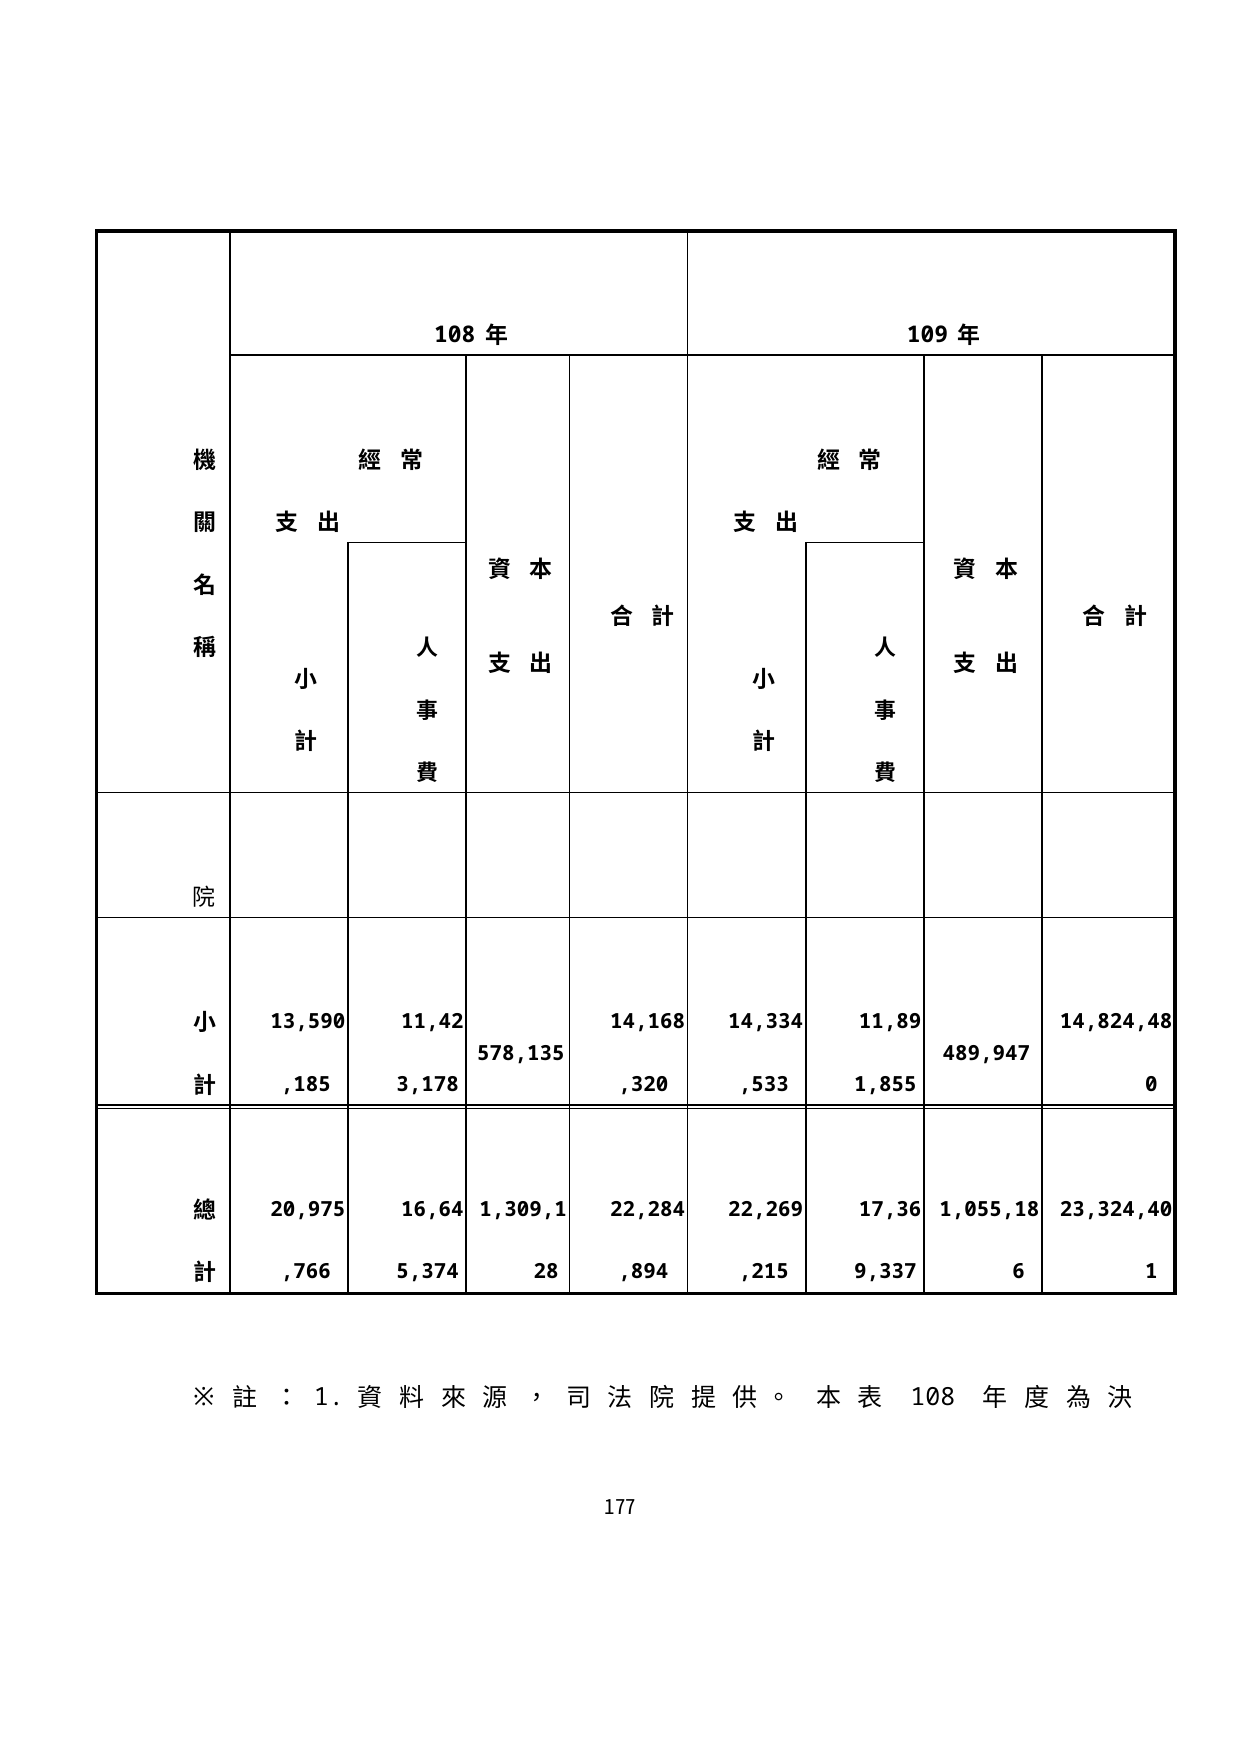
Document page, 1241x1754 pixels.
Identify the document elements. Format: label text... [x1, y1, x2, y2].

table_cell 資本 支出 [925, 356, 1041, 792]
table_cell [570, 793, 687, 917]
table_cell 14,168,320 [570, 918, 687, 1104]
table_cell 20,975,766 [231, 1109, 347, 1292]
table_cell 人事費 [807, 543, 923, 792]
table_cell 578,135 [467, 918, 569, 1104]
table_cell 14,334,533 [688, 918, 805, 1104]
table_cell 16,645,374 [349, 1109, 465, 1292]
table_cell 經常支出 [231, 356, 465, 542]
table_cell 院 [98, 793, 229, 917]
text ※註：1.資料來源，司法院提供。本表108年度為決 [94, 1354, 1161, 1417]
table_cell 489,947 [925, 918, 1041, 1104]
table_header 108年 [231, 233, 687, 354]
table_cell [688, 793, 805, 917]
table_cell 合計 [570, 356, 687, 792]
table_cell 17,369,337 [807, 1109, 923, 1292]
table_cell [467, 793, 569, 917]
table_cell 1,055,186 [925, 1109, 1041, 1292]
table_cell [349, 793, 465, 917]
table_header 109年 [688, 233, 1173, 354]
table_cell 11,891,855 [807, 918, 923, 1104]
table_cell [807, 793, 923, 917]
table_cell 經常支出 [688, 356, 923, 542]
table_cell 1,309,128 [467, 1109, 569, 1292]
table_cell [925, 793, 1041, 917]
table_cell 11,423,178 [349, 918, 465, 1104]
table_cell 人事費 [349, 543, 465, 792]
table_cell 資本 支出 [467, 356, 569, 792]
table_cell 22,269,215 [688, 1109, 805, 1292]
table_cell 總 計 [98, 1109, 229, 1292]
table_cell 小 計 [98, 918, 229, 1104]
table_cell [1043, 793, 1173, 917]
table_cell 小計 [688, 542, 805, 792]
table_cell 14,824,480 [1043, 918, 1173, 1104]
table_cell [231, 793, 347, 917]
table_header 機關名稱 [98, 233, 229, 792]
table_cell 合計 [1043, 356, 1173, 792]
table_cell 13,590,185 [231, 918, 347, 1104]
table_cell 小計 [231, 542, 347, 792]
table_cell 22,284,894 [570, 1109, 687, 1292]
table_cell 23,324,401 [1043, 1109, 1173, 1292]
